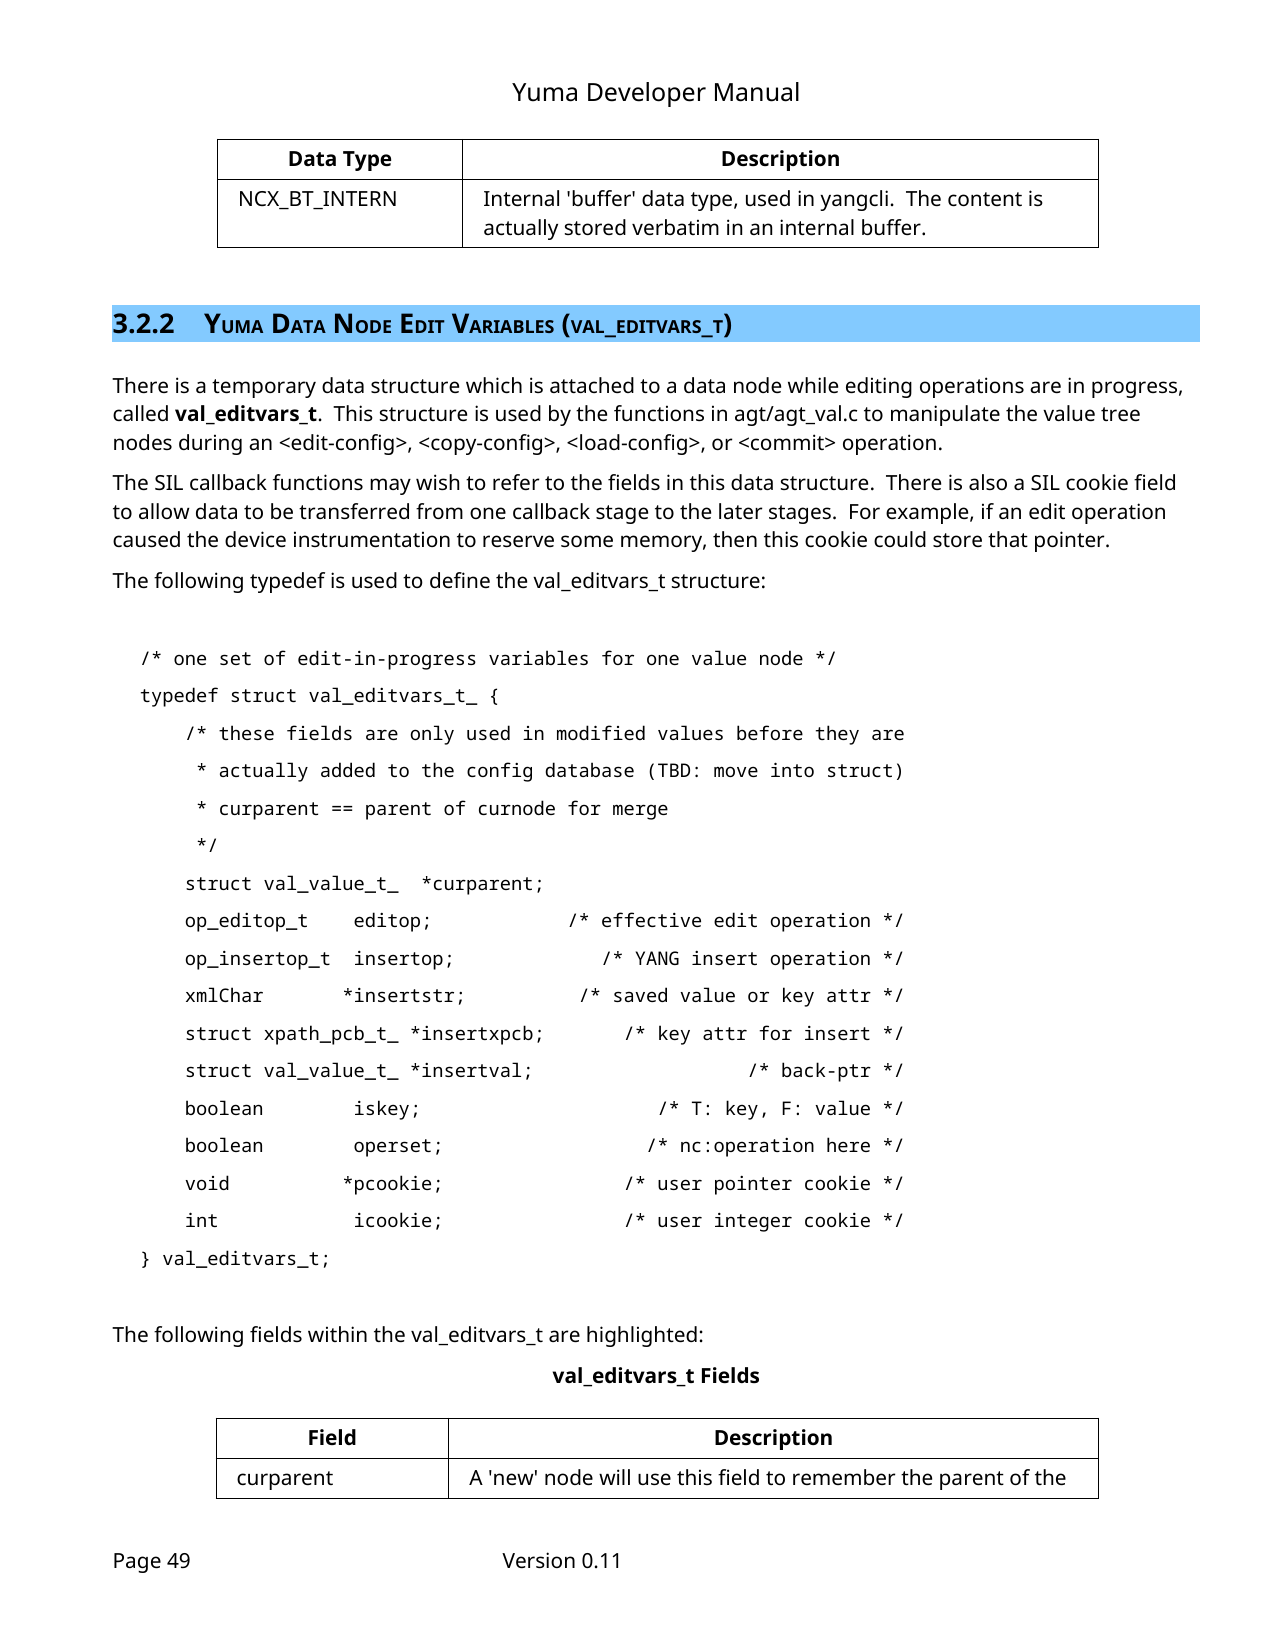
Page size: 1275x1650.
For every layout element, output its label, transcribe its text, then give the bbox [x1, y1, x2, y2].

text The following fields within the val_editvars_t are highlighted: [112, 1320, 1200, 1348]
table_cell curparent [217, 1459, 448, 1498]
table_cell A 'new' node will use this field to remember the parent of the [449, 1459, 1098, 1498]
text typedef struct val_editvars_t_ { [139, 682, 1200, 708]
text xmlChar *insertstr; /* saved value or key attr */ [139, 982, 1200, 1008]
text struct xpath_pcb_t_ *insertxpcb; /* key attr for insert */ [139, 1020, 1200, 1045]
subtitle val_editvars_t Fields [127, 1361, 1185, 1389]
text op_editop_t editop; /* effective edit operation */ [139, 907, 1200, 933]
text /* these fields are only used in modified values before they are [139, 720, 1200, 745]
text * curparent == parent of curnode for merge [139, 795, 1200, 820]
table_cell NCX_BT_INTERN [218, 180, 462, 247]
text The following typedef is used to define the val_editvars_t structure: [112, 566, 1200, 595]
text void *pcookie; /* user pointer cookie */ [139, 1170, 1200, 1195]
table_header Field [217, 1419, 448, 1458]
table_header Description [449, 1419, 1098, 1458]
table_header Description [463, 140, 1098, 178]
text struct val_value_t_ *curparent; [139, 870, 1200, 895]
text * actually added to the config database (TBD: move into struct) [139, 757, 1200, 783]
text int icookie; /* user integer cookie */ [139, 1207, 1200, 1233]
table_cell Internal 'buffer' data type, used in yangcli. The content is actually stored verbatim in an internal buffer. [463, 180, 1098, 247]
text boolean iskey; /* T: key, F: value */ [139, 1095, 1200, 1120]
text */ [139, 832, 1200, 858]
text op_insertop_t insertop; /* YANG insert operation */ [139, 945, 1200, 970]
subtitle Yuma Data Node Edit Variables (val_editvars_t) [112, 305, 1200, 342]
table_header Data Type [218, 140, 462, 178]
text The SIL callback functions may wish to refer to the fields in this data structure. There is also a SIL cookie field to allow data to be transferred from one callback stage to the later stages. For example, if an edit operation caused the device instrumentation to reserve some memory, then this cookie could store that pointer. [112, 468, 1200, 554]
text There is a temporary data structure which is attached to a data node while editing operations are in progress, called val_editvars_t. This structure is used by the functions in agt/agt_val.c to manipulate the value tree nodes during an <edit-config>, <copy-config>, <load-config>, or <commit> operation. [112, 371, 1200, 456]
text struct val_value_t_ *insertval; /* back-ptr */ [139, 1057, 1200, 1083]
text } val_editvars_t; [139, 1245, 1200, 1270]
text /* one set of edit-in-progress variables for one value node */ [139, 645, 1200, 670]
text boolean operset; /* nc:operation here */ [139, 1132, 1200, 1158]
